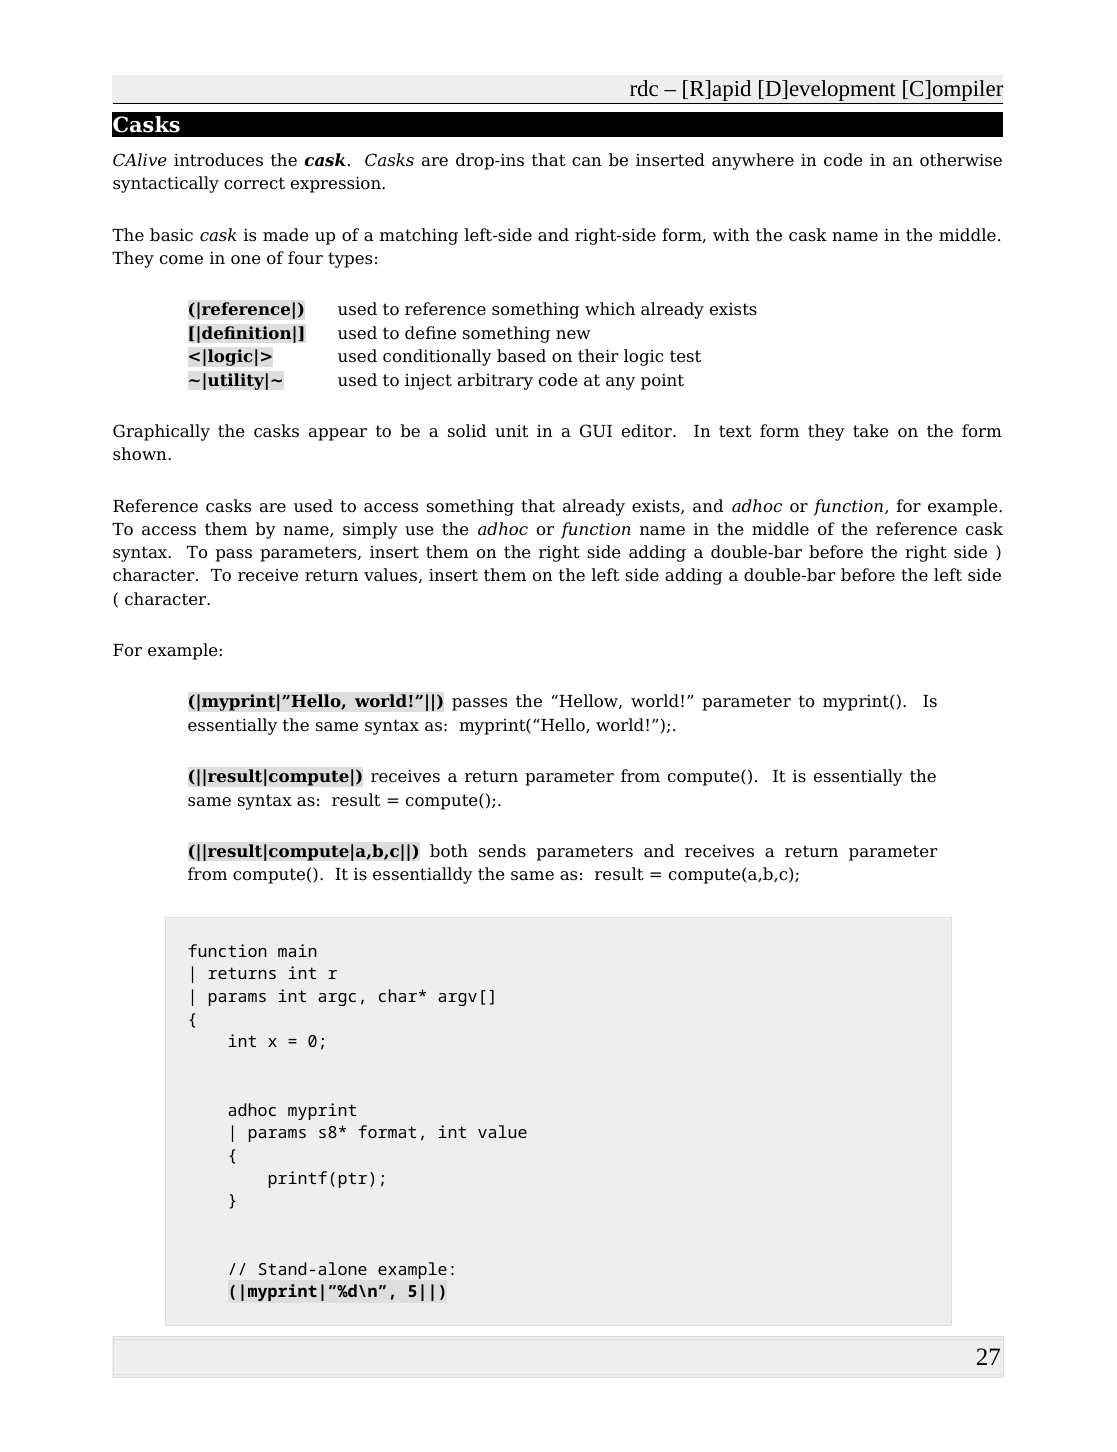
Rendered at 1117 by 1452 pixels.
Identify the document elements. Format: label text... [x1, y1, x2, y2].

text The basic cask is made up of a matching left-side and right-side form, with the cask name in the middle. They come in one of four types: [112, 226, 1003, 268]
subtitle Casks [112, 112, 1003, 137]
text (||result|compute|a,b,c||) both sends parameters and receives a return parameter from compute(). It is essentialldy the same as: result = compute(a,b,c); [187, 842, 938, 885]
text For example: [112, 641, 1003, 660]
text CAlive introduces the cask. Casks are drop-ins that can be inserted anywhere in code in an otherwise syntactically correct expression. [112, 151, 1003, 194]
text Graphically the casks appear to be a solid unit in a GUI editor. In text form they take on the form shown. [112, 422, 1003, 465]
text function main | returns int r | params int argc, char* argv[] { int x = 0; adhoc myprint | params s8* format, int value { printf(ptr); } // Stand-alone example: (|myprint|”%d\n”, 5||) [166, 918, 951, 1325]
text (|myprint|”Hello, world!”||) passes the “Hellow, world!” parameter to myprint(). Is essentially the same syntax as: myprint(“Hello, world!”);. [187, 692, 938, 735]
text (|reference|) used to reference something which already exists [|definition|] used to define something new <|logic|> used conditionally based on their logic test ~|utility|~ used to inject arbitrary code at any point [187, 300, 938, 390]
text (||result|compute|) receives a return parameter from compute(). It is essentially the same syntax as: result = compute();. [187, 767, 938, 810]
text Reference casks are used to access something that already exists, and adhoc or function, for example. To access them by name, simply use the adhoc or function name in the middle of the reference cask syntax. To pass parameters, insert them on the right side adding a double-bar before the right side ) character. To receive return values, insert them on the left side adding a double-bar before the left side ( character. [112, 497, 1003, 609]
